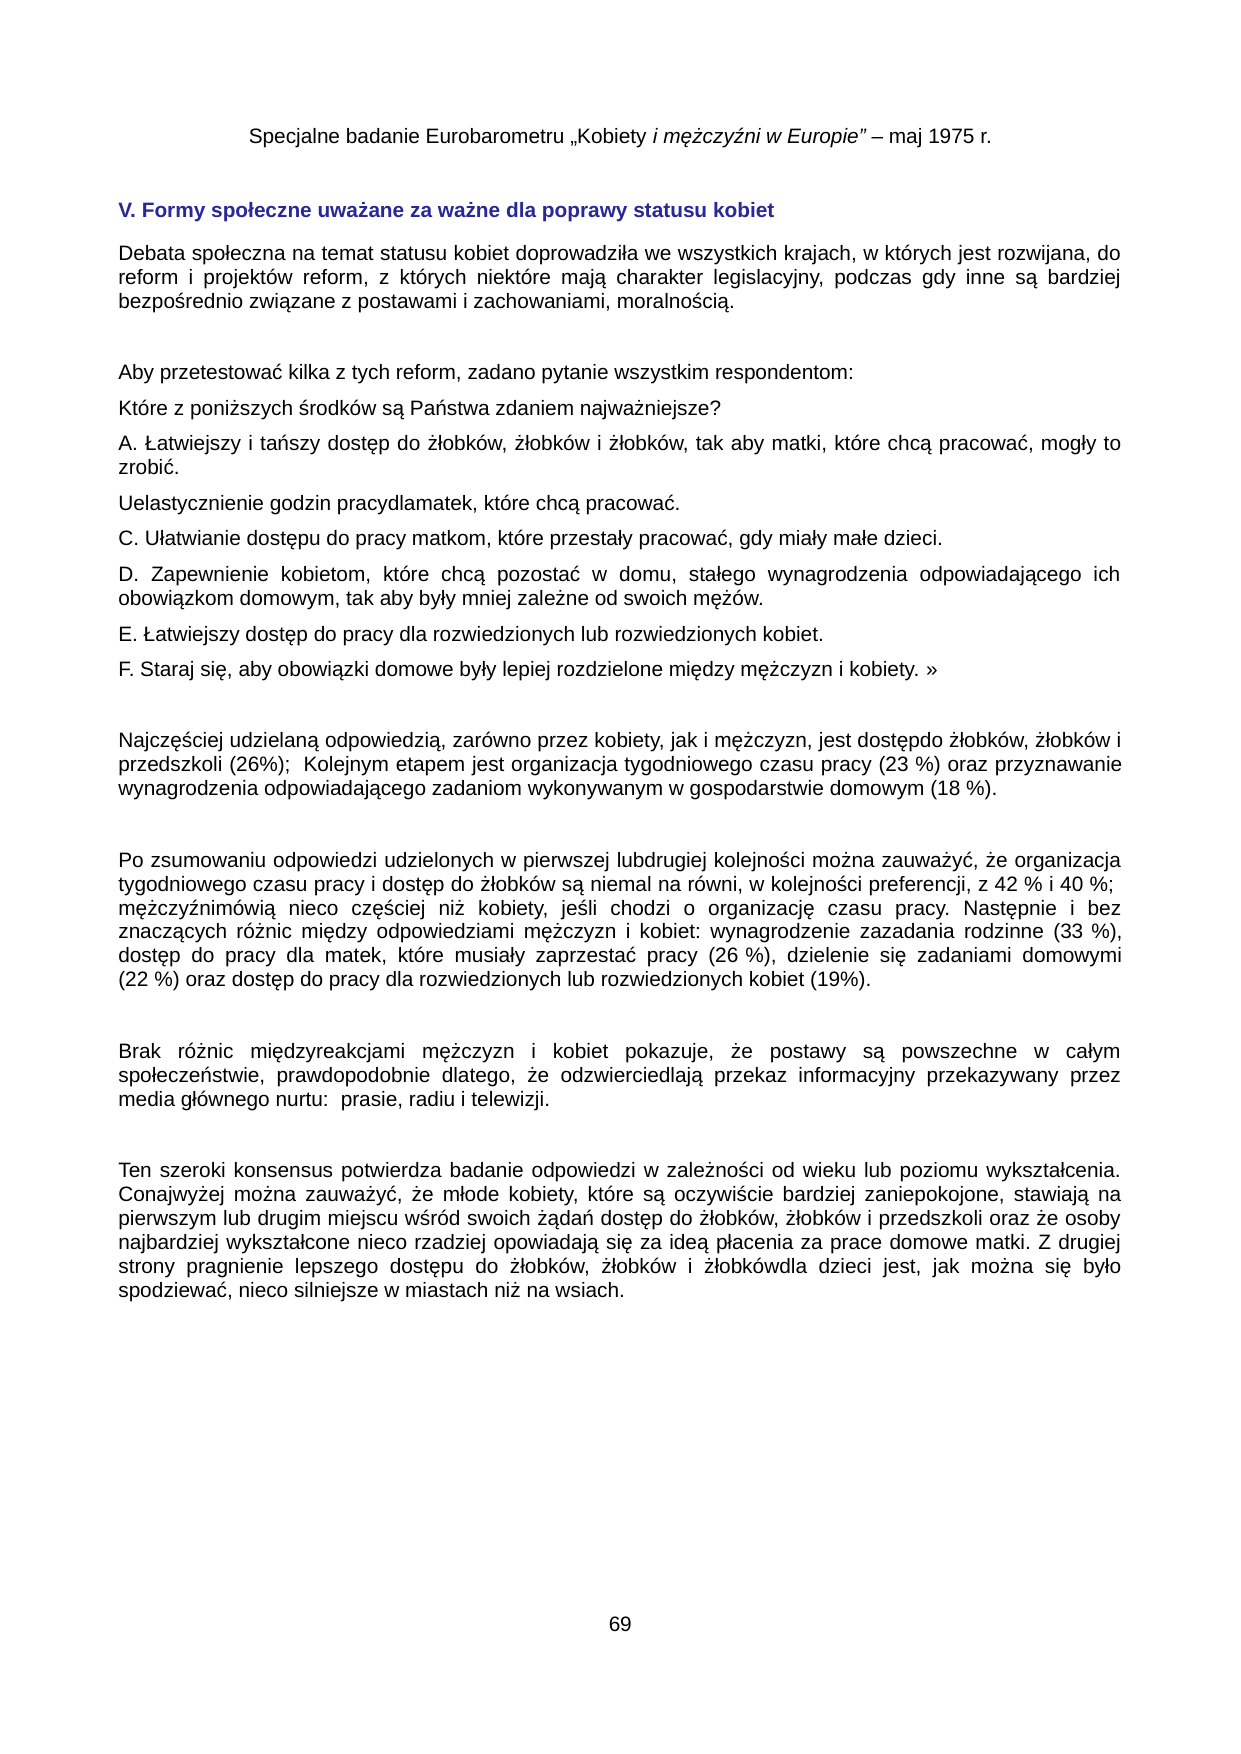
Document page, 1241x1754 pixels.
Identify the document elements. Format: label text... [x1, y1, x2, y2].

text C. Ułatwianie dostępu do pracy matkom, które przestały pracować, gdy miały małe dzieci. [118, 526, 1122, 550]
text Aby przetestować kilka z tych reform, zadano pytanie wszystkim respondentom: [118, 360, 1122, 384]
text Najczęściej udzielaną odpowiedzią, zarówno przez kobiety, jak i mężczyzn, jest dostępdo żłobków, żłobków i przedszkoli (26%); Kolejnym etapem jest organizacja tygodniowego czasu pracy (23 %) oraz przyznawanie wynagrodzenia odpowiadającego zadaniom wykonywanym w gospodarstwie domowym (18 %). [118, 728, 1122, 800]
text Po zsumowaniu odpowiedzi udzielonych w pierwszej lubdrugiej kolejności można zauważyć, że organizacja tygodniowego czasu pracy i dostęp do żłobków są niemal na równi, w kolejności preferencji, z 42 % i 40 %; mężczyźnimówią nieco częściej niż kobiety, jeśli chodzi o organizację czasu pracy. Następnie i bez znaczących różnic między odpowiedziami mężczyzn i kobiet: wynagrodzenie zazadania rodzinne (33 %), dostęp do pracy dla matek, które musiały zaprzestać pracy (26 %), dzielenie się zadaniami domowymi (22 %) oraz dostęp do pracy dla rozwiedzionych lub rozwiedzionych kobiet (19%). [118, 847, 1122, 991]
text Uelastycznienie godzin pracydlamatek, które chcą pracować. [118, 491, 1122, 514]
text Które z poniższych środków są Państwa zdaniem najważniejsze? [118, 395, 1122, 419]
text Brak różnic międzyreakcjami mężczyzn i kobiet pokazuje, że postawy są powszechne w całym społeczeństwie, prawdopodobnie dlatego, że odzwierciedlają przekaz informacyjny przekazywany przez media głównego nurtu: prasie, radiu i telewizji. [118, 1038, 1122, 1110]
text F. Staraj się, aby obowiązki domowe były lepiej rozdzielone między mężczyzn i kobiety. » [118, 657, 1122, 681]
text E. Łatwiejszy dostęp do pracy dla rozwiedzionych lub rozwiedzionych kobiet. [118, 621, 1122, 645]
text Debata społeczna na temat statusu kobiet doprowadziła we wszystkich krajach, w których jest rozwijana, do reform i projektów reform, z których niektóre mają charakter legislacyjny, podczas gdy inne są bardziej bezpośrednio związane z postawami i zachowaniami, moralnością. [118, 241, 1122, 312]
text Ten szeroki konsensus potwierdza badanie odpowiedzi w zależności od wieku lub poziomu wykształcenia. Conajwyżej można zauważyć, że młode kobiety, które są oczywiście bardziej zaniepokojone, stawiają na pierwszym lub drugim miejscu wśród swoich żądań dostęp do żłobków, żłobków i przedszkoli oraz że osoby najbardziej wykształcone nieco rzadziej opowiadają się za ideą płacenia za prace domowe matki. Z drugiej strony pragnienie lepszego dostępu do żłobków, żłobków i żłobkówdla dzieci jest, jak można się było spodziewać, nieco silniejsze w miastach niż na wsiach. [118, 1158, 1122, 1301]
text D. Zapewnienie kobietom, które chcą pozostać w domu, stałego wynagrodzenia odpowiadającego ich obowiązkom domowym, tak aby były mniej zależne od swoich mężów. [118, 562, 1122, 610]
text A. Łatwiejszy i tańszy dostęp do żłobków, żłobków i żłobków, tak aby matki, które chcą pracować, mogły to zrobić. [118, 431, 1122, 479]
subtitle V. Formy społeczne uważane za ważne dla poprawy statusu kobiet [118, 198, 1122, 222]
